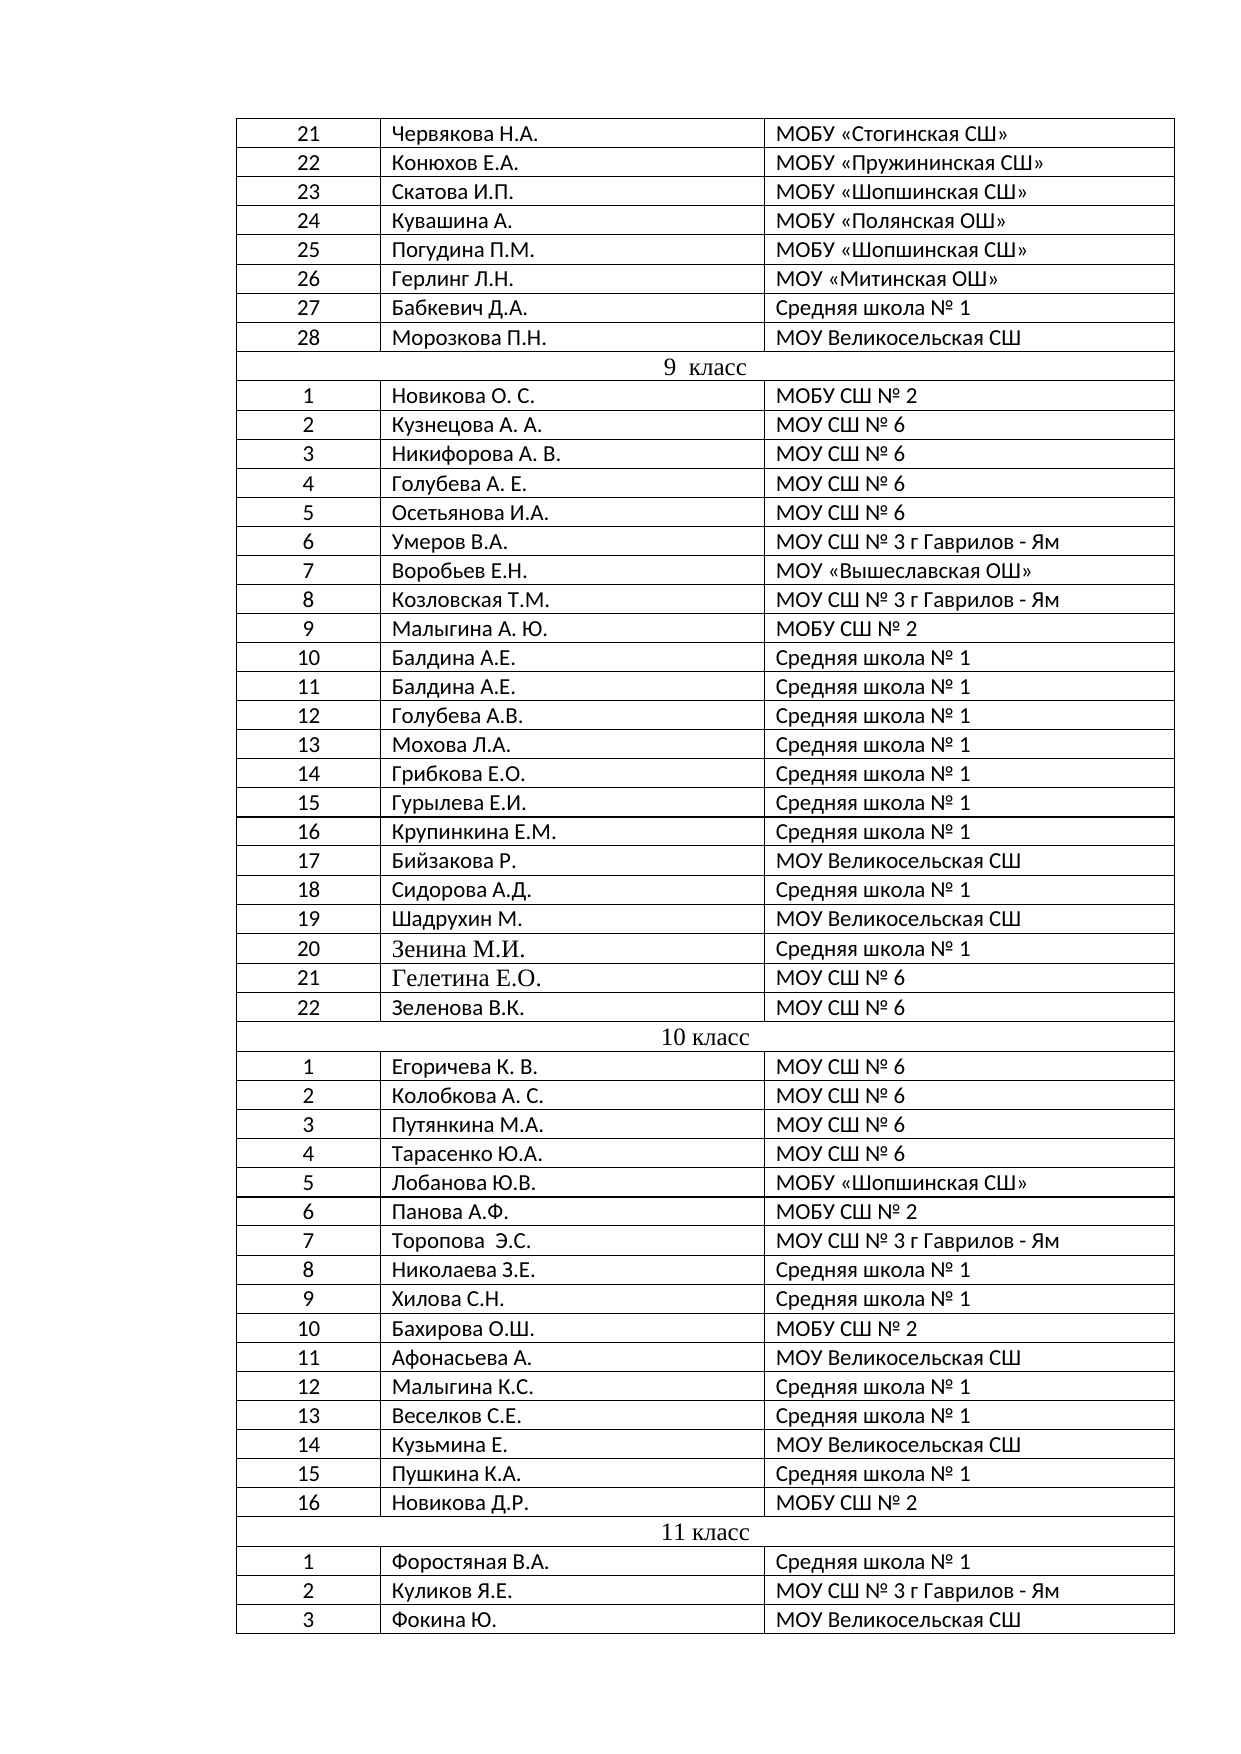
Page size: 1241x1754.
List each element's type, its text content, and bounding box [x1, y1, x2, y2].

table_cell 6 [237, 527, 380, 555]
table_cell 15 [237, 788, 380, 816]
table_cell 26 [237, 265, 380, 292]
table_cell Малыгина К.С. [381, 1372, 764, 1400]
table_cell Средняя школа № 1 [765, 1459, 1174, 1487]
table_cell МОУ Великосельская СШ [765, 1605, 1174, 1633]
table_cell МОУ СШ № 3 г Гаврилов - Ям [765, 1226, 1174, 1254]
table_cell Погудина П.М. [381, 235, 764, 263]
table_cell МОБУ «Стогинская СШ» [765, 119, 1174, 147]
table_cell МОБУ СШ № 2 [765, 1198, 1174, 1225]
table_cell 2 [237, 411, 380, 438]
table_cell Средняя школа № 1 [765, 672, 1174, 700]
table_cell МОУ СШ № 6 [765, 993, 1174, 1021]
table_cell МОБУ «Полянская ОШ» [765, 206, 1174, 234]
table_cell 15 [237, 1459, 380, 1487]
table_cell Бабкевич Д.А. [381, 294, 764, 322]
table_cell Средняя школа № 1 [765, 876, 1174, 903]
table_cell МОУ СШ № 6 [765, 440, 1174, 468]
table_cell 28 [237, 323, 380, 351]
table_cell Гурылева Е.И. [381, 788, 764, 816]
table_cell МОБУ «Пружининская СШ» [765, 148, 1174, 176]
table_cell МОБУ СШ № 2 [765, 381, 1174, 409]
table_cell 24 [237, 206, 380, 234]
table_cell Тарасенко Ю.А. [381, 1139, 764, 1167]
table_cell 9 [237, 614, 380, 642]
table_cell 9 класс [237, 352, 1174, 380]
table_cell Средняя школа № 1 [765, 643, 1174, 671]
table_cell Николаева З.Е. [381, 1256, 764, 1283]
table_cell Малыгина А. Ю. [381, 614, 764, 642]
table_cell МОУ Великосельская СШ [765, 1343, 1174, 1371]
table_cell Бахирова О.Ш. [381, 1314, 764, 1342]
table_cell Средняя школа № 1 [765, 759, 1174, 787]
table_cell 3 [237, 1110, 380, 1138]
table_cell Сидорова А.Д. [381, 876, 764, 903]
table_cell МОБУ СШ № 2 [765, 1488, 1174, 1516]
table_cell 8 [237, 585, 380, 613]
table_cell МОУ СШ № 6 [765, 1052, 1174, 1080]
table_cell МОБУ СШ № 2 [765, 1314, 1174, 1342]
table_cell Осетьянова И.А. [381, 498, 764, 526]
table_cell МОУ СШ № 6 [765, 1139, 1174, 1167]
table_cell МОУ СШ № 6 [765, 498, 1174, 526]
table_cell Лобанова Ю.В. [381, 1168, 764, 1196]
table_cell Хилова С.Н. [381, 1285, 764, 1313]
table_cell Кувашина А. [381, 206, 764, 234]
table_cell МОУ СШ № 3 г Гаврилов - Ям [765, 527, 1174, 555]
table_cell 5 [237, 1168, 380, 1196]
table_cell 19 [237, 905, 380, 933]
table_cell Средняя школа № 1 [765, 1285, 1174, 1313]
table_cell 10 [237, 1314, 380, 1342]
table_cell Колобкова А. С. [381, 1081, 764, 1109]
table_cell МОУ СШ № 3 г Гаврилов - Ям [765, 585, 1174, 613]
table_cell 13 [237, 1401, 380, 1429]
table_cell Путянкина М.А. [381, 1110, 764, 1138]
table_cell Средняя школа № 1 [765, 1401, 1174, 1429]
table_cell МОУ СШ № 3 г Гаврилов - Ям [765, 1576, 1174, 1604]
table_cell Гелетина Е.О. [381, 964, 764, 992]
table_cell 21 [237, 119, 380, 147]
table_cell Воробьев Е.Н. [381, 556, 764, 584]
table_cell Средняя школа № 1 [765, 934, 1174, 962]
table_cell МОБУ «Шопшинская СШ» [765, 235, 1174, 263]
table_cell 3 [237, 440, 380, 468]
table_cell Куликов Я.Е. [381, 1576, 764, 1604]
table_cell 14 [237, 759, 380, 787]
table_cell Балдина А.Е. [381, 643, 764, 671]
table_cell 25 [237, 235, 380, 263]
table_cell Голубева А. Е. [381, 469, 764, 497]
table_cell Средняя школа № 1 [765, 730, 1174, 758]
table_cell 6 [237, 1198, 380, 1225]
table_cell 4 [237, 469, 380, 497]
table_cell Пушкина К.А. [381, 1459, 764, 1487]
table_cell МОБУ «Шопшинская СШ» [765, 177, 1174, 205]
table_cell 12 [237, 701, 380, 729]
table_cell Средняя школа № 1 [765, 788, 1174, 816]
table_cell Фокина Ю. [381, 1605, 764, 1633]
table_cell Морозкова П.Н. [381, 323, 764, 351]
table_cell Козловская Т.М. [381, 585, 764, 613]
table_cell 7 [237, 556, 380, 584]
table_cell 13 [237, 730, 380, 758]
table_cell Скатова И.П. [381, 177, 764, 205]
table_cell 3 [237, 1605, 380, 1633]
table_cell 23 [237, 177, 380, 205]
table_cell 9 [237, 1285, 380, 1313]
table_cell Балдина А.Е. [381, 672, 764, 700]
table_cell Конюхов Е.А. [381, 148, 764, 176]
table_cell МОУ СШ № 6 [765, 469, 1174, 497]
table_cell 20 [237, 934, 380, 962]
table_cell Зенина М.И. [381, 934, 764, 962]
table_cell МОУ «Митинская ОШ» [765, 265, 1174, 292]
table_cell 18 [237, 876, 380, 903]
table_cell 11 [237, 672, 380, 700]
table_cell МОУ «Вышеславская ОШ» [765, 556, 1174, 584]
table_cell Шадрухин М. [381, 905, 764, 933]
table_cell Форостяная В.А. [381, 1547, 764, 1575]
table_cell Умеров В.А. [381, 527, 764, 555]
table_cell Средняя школа № 1 [765, 1372, 1174, 1400]
table_cell МОБУ «Шопшинская СШ» [765, 1168, 1174, 1196]
table_cell МОУ СШ № 6 [765, 1110, 1174, 1138]
table_cell Средняя школа № 1 [765, 818, 1174, 845]
table_cell Никифорова А. В. [381, 440, 764, 468]
table_cell МОУ Великосельская СШ [765, 323, 1174, 351]
table_cell МОУ Великосельская СШ [765, 846, 1174, 874]
table_cell Афонасьева А. [381, 1343, 764, 1371]
table_cell 12 [237, 1372, 380, 1400]
table_cell Веселков С.Е. [381, 1401, 764, 1429]
table_cell Панова А.Ф. [381, 1198, 764, 1225]
table_cell 11 класс [237, 1517, 1174, 1546]
table_cell 27 [237, 294, 380, 322]
table_cell 11 [237, 1343, 380, 1371]
table_cell Червякова Н.А. [381, 119, 764, 147]
table_cell 5 [237, 498, 380, 526]
table_cell 22 [237, 148, 380, 176]
table_cell МОУ Великосельская СШ [765, 905, 1174, 933]
table_cell 10 [237, 643, 380, 671]
table_cell Новикова Д.Р. [381, 1488, 764, 1516]
table_cell МОУ СШ № 6 [765, 964, 1174, 992]
table_cell 17 [237, 846, 380, 874]
table_cell 2 [237, 1576, 380, 1604]
table_cell МОУ СШ № 6 [765, 411, 1174, 438]
table_cell 7 [237, 1226, 380, 1254]
table_cell Новикова О. С. [381, 381, 764, 409]
table_cell Бийзакова Р. [381, 846, 764, 874]
table_cell Грибкова Е.О. [381, 759, 764, 787]
table_cell 1 [237, 1547, 380, 1575]
table_cell Средняя школа № 1 [765, 294, 1174, 322]
table_cell Средняя школа № 1 [765, 701, 1174, 729]
table_cell Герлинг Л.Н. [381, 265, 764, 292]
table_cell 4 [237, 1139, 380, 1167]
table_cell МОУ Великосельская СШ [765, 1430, 1174, 1458]
table_cell Мохова Л.А. [381, 730, 764, 758]
table_cell 10 класс [237, 1022, 1174, 1051]
table_cell Зеленова В.К. [381, 993, 764, 1021]
table_cell Кузнецова А. А. [381, 411, 764, 438]
table_cell 16 [237, 818, 380, 845]
table_cell 14 [237, 1430, 380, 1458]
table_cell 22 [237, 993, 380, 1021]
table_cell 16 [237, 1488, 380, 1516]
table_cell 1 [237, 1052, 380, 1080]
table_cell Крупинкина Е.М. [381, 818, 764, 845]
table_cell 2 [237, 1081, 380, 1109]
table_cell Голубева А.В. [381, 701, 764, 729]
table_cell МОУ СШ № 6 [765, 1081, 1174, 1109]
table_cell 21 [237, 964, 380, 992]
table_cell МОБУ СШ № 2 [765, 614, 1174, 642]
table_cell Торопова Э.С. [381, 1226, 764, 1254]
table_cell 1 [237, 381, 380, 409]
table_cell Средняя школа № 1 [765, 1547, 1174, 1575]
table_cell Кузьмина Е. [381, 1430, 764, 1458]
table_cell 8 [237, 1256, 380, 1283]
table_cell Егоричева К. В. [381, 1052, 764, 1080]
table_cell Средняя школа № 1 [765, 1256, 1174, 1283]
